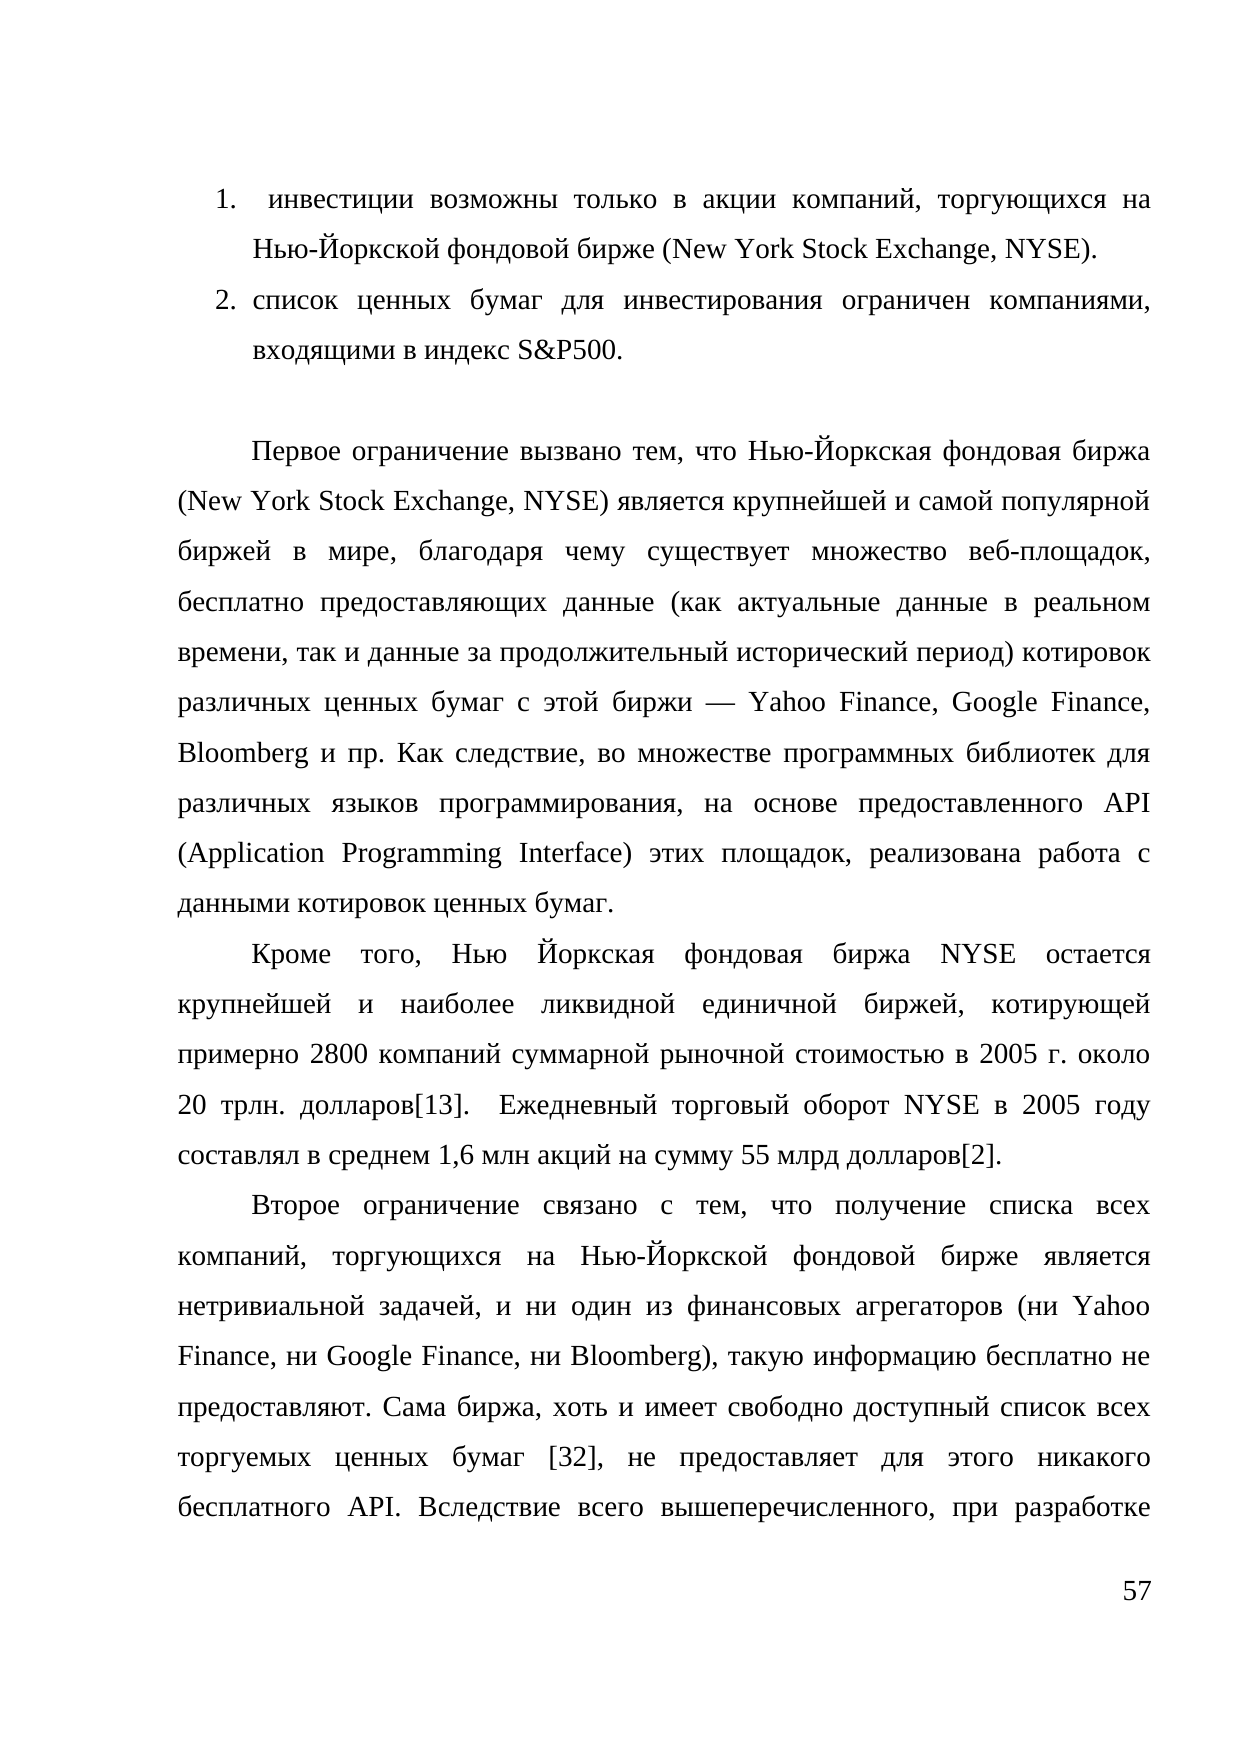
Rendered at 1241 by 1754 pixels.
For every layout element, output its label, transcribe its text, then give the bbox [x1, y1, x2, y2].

text Первое ограничение вызвано тем, что Нью-Йоркская фондовая биржа (New York Stock Exchange, NYSE) является крупнейшей и самой популярной биржей в мире, благодаря чему существует множество веб-площадок, бесплатно предоставляющих данные (как актуальные данные в реальном времени, так и данные за продолжительный исторический период) котировок различных ценных бумаг с этой биржи — Yahoo Finance, Google Finance, Bloomberg и пр. Как следствие, во множестве программных библиотек для различных языков программирования, на основе предоставленного API (Application Programming Interface) этих площадок, реализована работа с данными котировок ценных бумаг. [177, 433, 1152, 919]
list список ценных бумаг для инвестирования ограничен компаниями, входящими в индекс S&P500. [215, 282, 1152, 366]
list инвестиции возможны только в акции компаний, торгующихся на Нью-Йоркской фондовой бирже (New York Stock Exchange, NYSE). [215, 181, 1152, 265]
text Второе ограничение связано с тем, что получение списка всех компаний, торгующихся на Нью-Йоркской фондовой бирже является нетривиальной задачей, и ни один из финансовых агрегаторов (ни Yahoo Finance, ни Google Finance, ни Bloomberg), такую информацию бесплатно не предоставляют. Сама биржа, хоть и имеет свободно доступный список всех торгуемых ценных бумаг [32], не предоставляет для этого никакого бесплатного API. Вследствие всего вышеперечисленного, при разработке [177, 1187, 1152, 1523]
text Кроме того, Нью Йоркская фондовая биржа NYSE остается крупнейшей и наиболее ликвидной единичной биржей, котирующей примерно 2800 компаний суммарной рыночной стоимостью в 2005 г. около 20 трлн. долларов[13]. Ежедневный торговый оборот NYSE в 2005 году составлял в среднем 1,6 млн акций на сумму 55 млрд долларов[2]. [177, 936, 1152, 1171]
